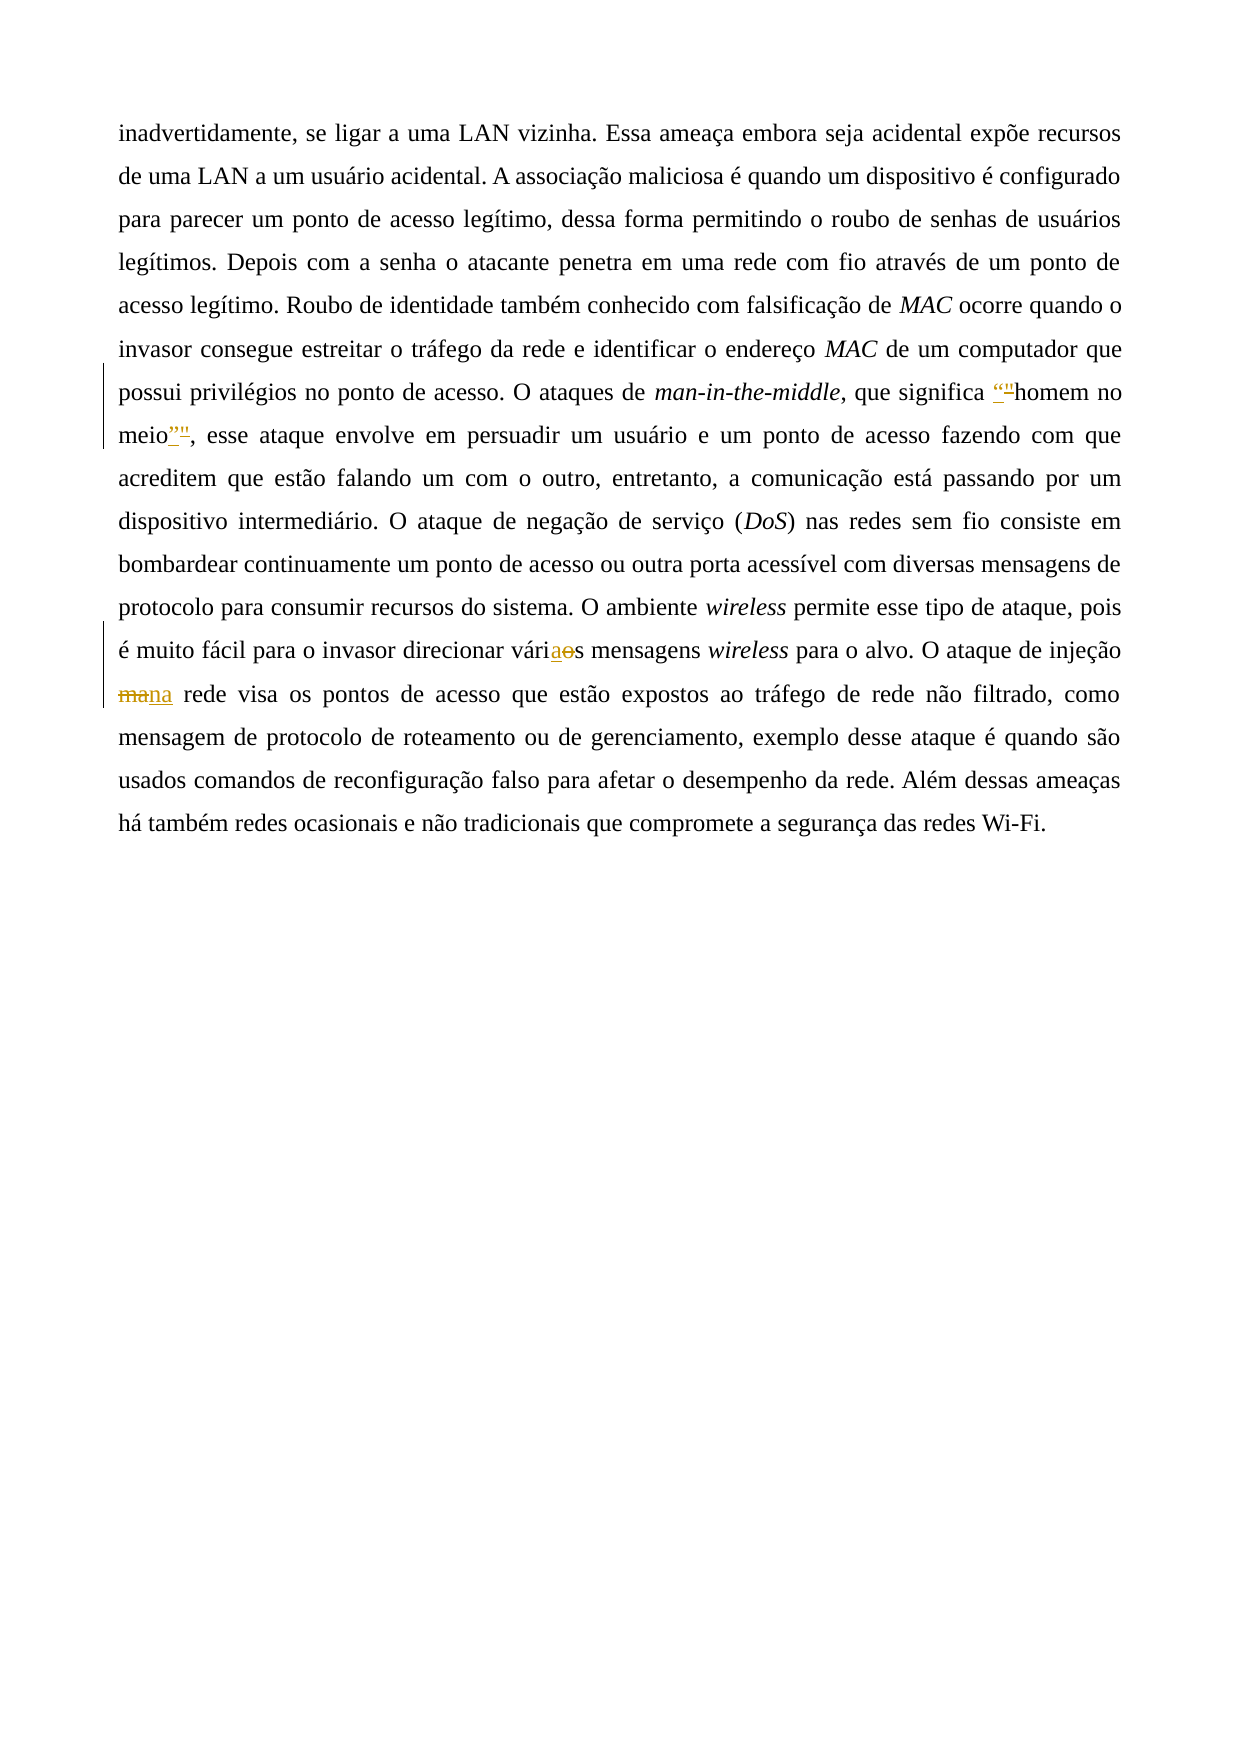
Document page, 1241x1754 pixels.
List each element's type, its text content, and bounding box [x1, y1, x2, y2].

text inadvertidamente, se ligar a uma LAN vizinha. Essa ameaça embora seja acidental expõe recursos de uma LAN a um usuário acidental. A associação maliciosa é quando um dispositivo é configurado para parecer um ponto de acesso legítimo, dessa forma permitindo o roubo de senhas de usuários legítimos. Depois com a senha o atacante penetra em uma rede com fio através de um ponto de acesso legítimo. Roubo de identidade também conhecido com falsificação de MAC ocorre quando o invasor consegue estreitar o tráfego da rede e identificar o endereço MAC de um computador que possui privilégios no ponto de acesso. O ataques de man-in-the-middle, que significa “homem no meio”, esse ataque envolve em persuadir um usuário e um ponto de acesso fazendo com que acreditem que estão falando um com o outro, entretanto, a comunicação está passando por um dispositivo intermediário. O ataque de negação de serviço (DoS) nas redes sem fio consiste em bombardear continuamente um ponto de acesso ou outra porta acessível com diversas mensagens de protocolo para consumir recursos do sistema. O ambiente wireless permite esse tipo de ataque, pois é muito fácil para o invasor direcionar várias mensagens wireless para o alvo. O ataque de injeção na rede visa os pontos de acesso que estão expostos ao tráfego de rede não filtrado, como mensagem de protocolo de roteamento ou de gerenciamento, exemplo desse ataque é quando são usados comandos de reconfiguração falso para afetar o desempenho da rede. Além dessas ameaças há também redes ocasionais e não tradicionais que compromete a segurança das redes Wi-Fi. [118, 118, 1122, 837]
